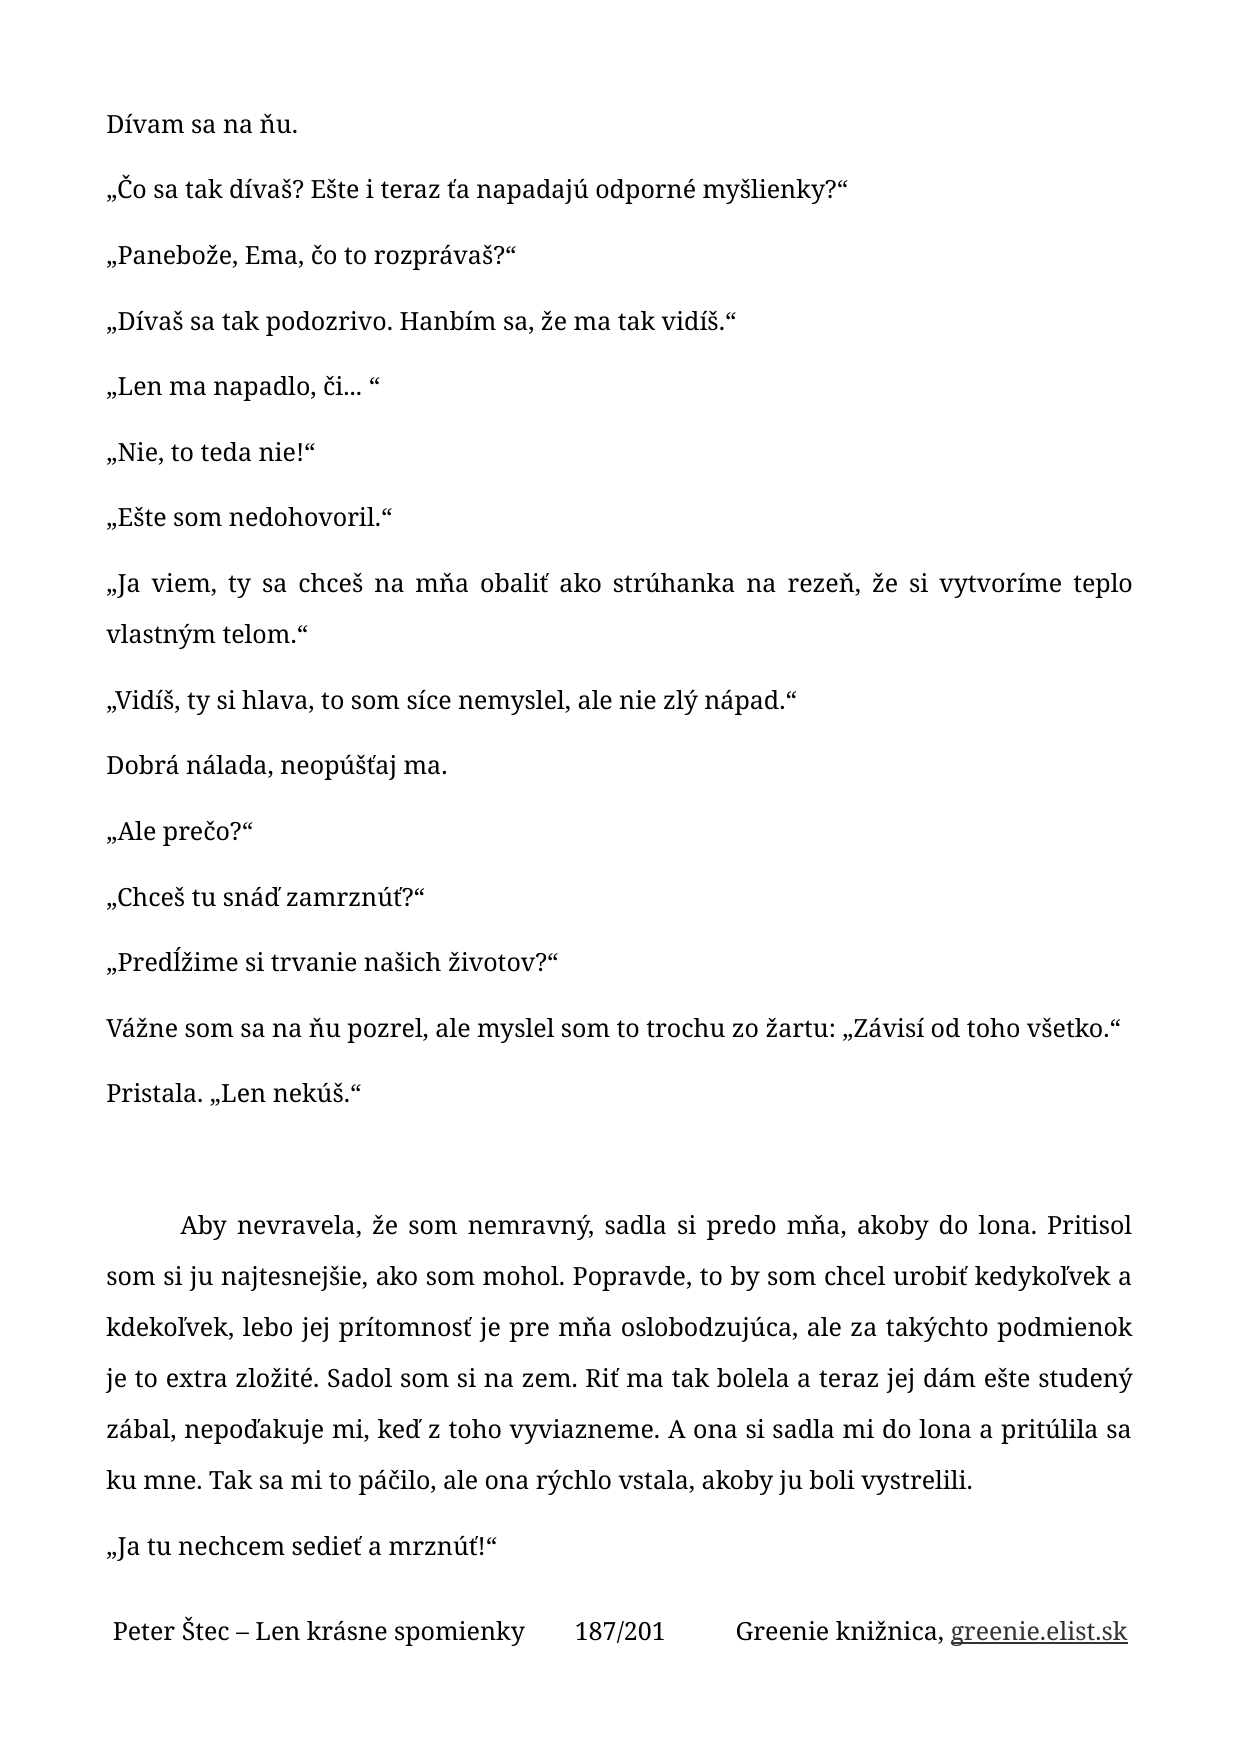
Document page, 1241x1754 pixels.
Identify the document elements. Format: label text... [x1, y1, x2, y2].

text „Dívaš sa tak podozrivo. Hanbím sa, že ma tak vidíš.“ [106, 303, 1134, 337]
text Vážne som sa na ňu pozrel, ale myslel som to trochu zo žartu: „Závisí od toho všetko.“ [106, 1010, 1134, 1044]
text „Ešte som nedohovoril.“ [106, 500, 1134, 534]
text „Predĺžime si trvanie našich životov?“ [106, 945, 1134, 979]
text „Nie, to teda nie!“ [106, 434, 1134, 468]
text „Panebože, Ema, čo to rozprávaš?“ [106, 237, 1134, 272]
text „Ja viem, ty sa chceš na mňa obaliť ako strúhanka na rezeň, že si vytvoríme teplo vlastným telom.“ [106, 566, 1134, 651]
text Aby nevravela, že som nemravný, sadla si predo mňa, akoby do lona. Pritisol som si ju najtesnejšie, ako som mohol. Popravde, to by som chcel urobiť kedykoľvek a kdekoľvek, lebo jej prítomnosť je pre mňa oslobodzujúca, ale za takýchto podmienok je to extra zložité. Sadol som si na zem. Riť ma tak bolela a teraz jej dám ešte studený zábal, nepoďakuje mi, keď z toho vyviazneme. A ona si sadla mi do lona a pritúlila sa ku mne. Tak sa mi to páčilo, ale ona rýchlo vstala, akoby ju boli vystrelili. [106, 1207, 1134, 1497]
text „Čo sa tak dívaš? Ešte i teraz ťa napadajú odporné myšlienky?“ [106, 172, 1134, 206]
text Pristala. „Len nekúš.“ [106, 1076, 1134, 1110]
text Dobrá nálada, neopúšťaj ma. [106, 748, 1134, 782]
text „Len ma napadlo, či... “ [106, 369, 1134, 403]
text Dívam sa na ňu. [106, 106, 1134, 140]
text „Ja tu nechcem sedieť a mrznúť!“ [106, 1528, 1134, 1562]
text „Chceš tu snáď zamrznúť?“ [106, 879, 1134, 913]
text „Ale prečo?“ [106, 813, 1134, 848]
text „Vidíš, ty si hlava, to som síce nemyslel, ale nie zlý nápad.“ [106, 682, 1134, 716]
